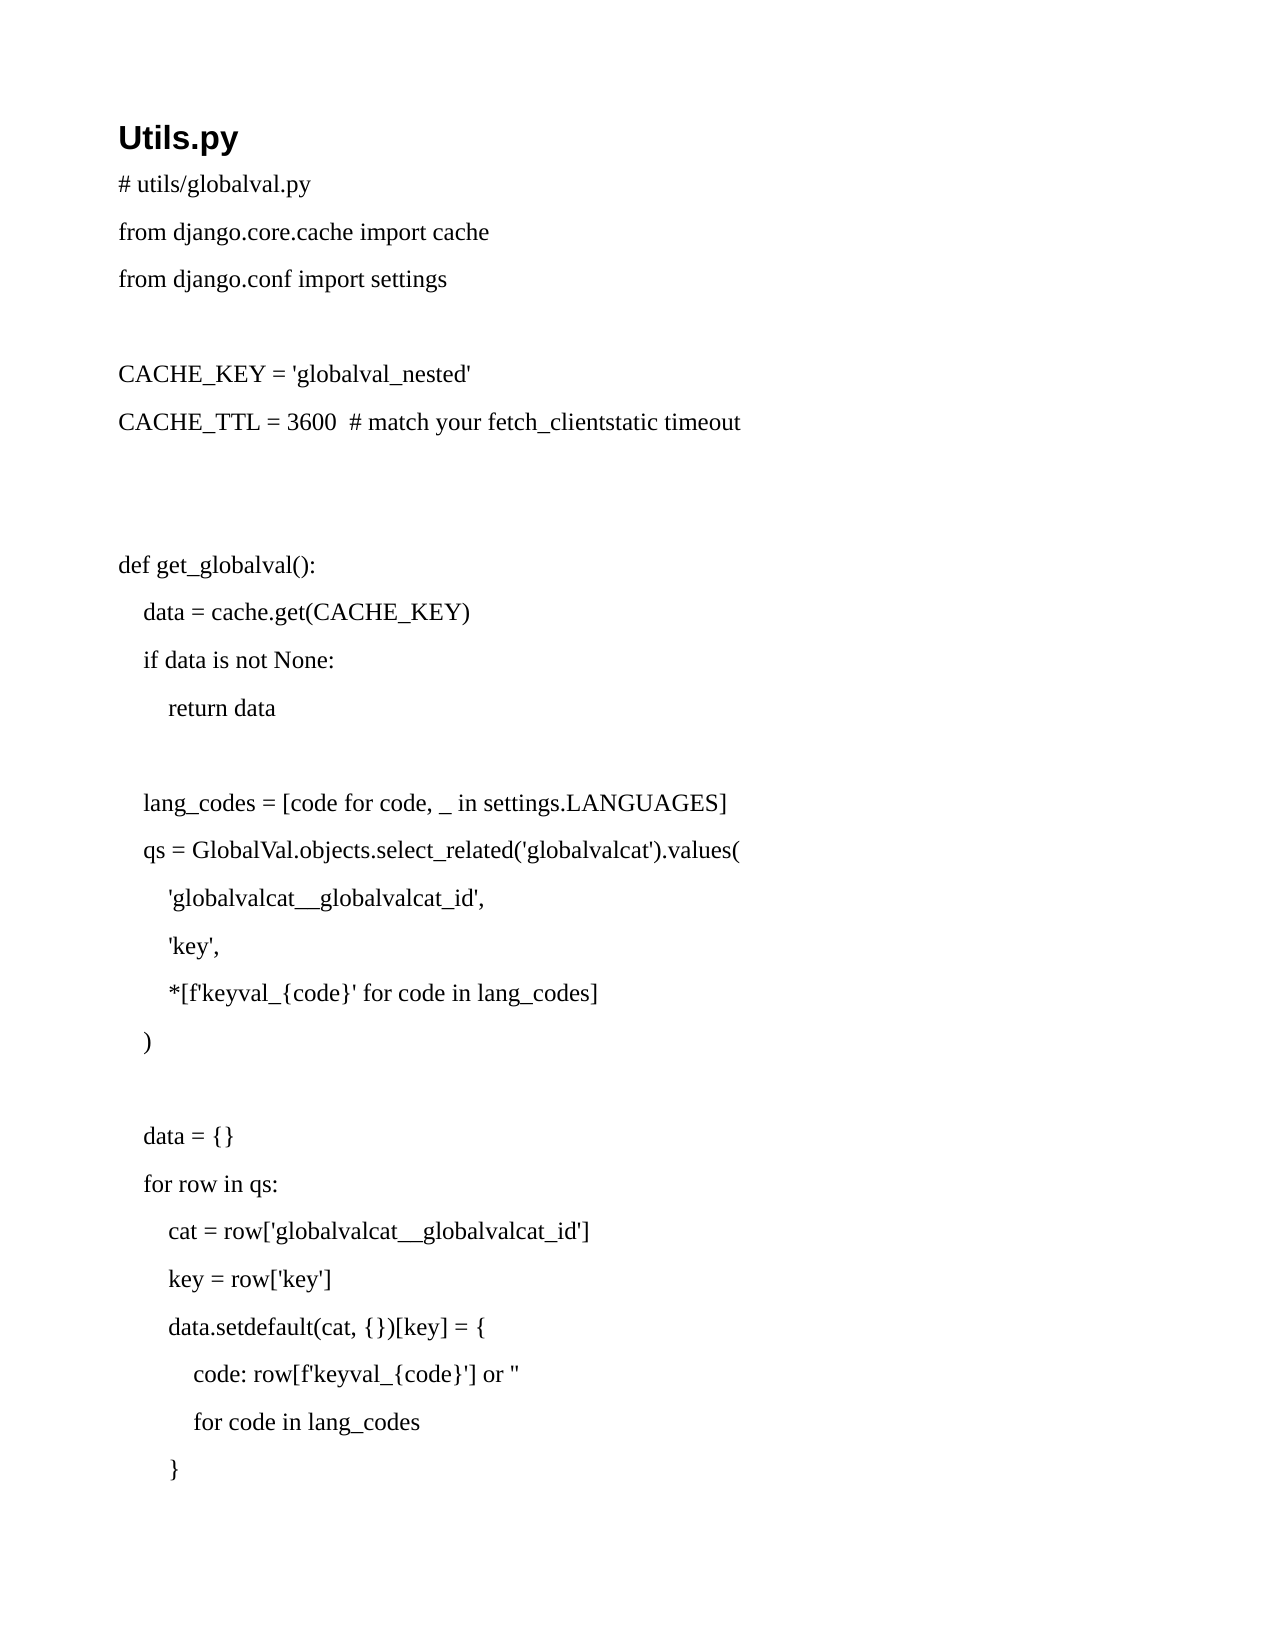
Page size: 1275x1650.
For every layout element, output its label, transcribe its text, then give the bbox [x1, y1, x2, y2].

text 'globalvalcat__globalvalcat_id', [118, 883, 1157, 912]
text for code in lang_codes [118, 1407, 1157, 1436]
text ) [118, 1026, 1157, 1055]
text key = row['key'] [118, 1264, 1157, 1293]
text CACHE_TTL = 3600 # match your fetch_clientstatic timeout [118, 407, 1157, 436]
text def get_globalval(): [118, 550, 1157, 579]
text for row in qs: [118, 1169, 1157, 1197]
text data = {} [118, 1121, 1157, 1150]
subtitle Utils.py [118, 118, 1157, 157]
text from django.core.cache import cache [118, 217, 1157, 245]
text *[f'keyval_{code}' for code in lang_codes] [118, 978, 1157, 1007]
text return data [118, 693, 1157, 721]
text } [118, 1454, 1157, 1483]
text qs = GlobalVal.objects.select_related('globalvalcat').values( [118, 836, 1157, 864]
text from django.conf import settings [118, 264, 1157, 293]
text 'key', [118, 931, 1157, 959]
text data = cache.get(CACHE_KEY) [118, 597, 1157, 626]
text cat = row['globalvalcat__globalvalcat_id'] [118, 1216, 1157, 1245]
text CACHE_KEY = 'globalval_nested' [118, 359, 1157, 388]
text if data is not None: [118, 645, 1157, 674]
text data.setdefault(cat, {})[key] = { [118, 1312, 1157, 1340]
text lang_codes = [code for code, _ in settings.LANGUAGES] [118, 788, 1157, 817]
text # utils/globalval.py [118, 169, 1157, 198]
text code: row[f'keyval_{code}'] or '' [118, 1359, 1157, 1388]
